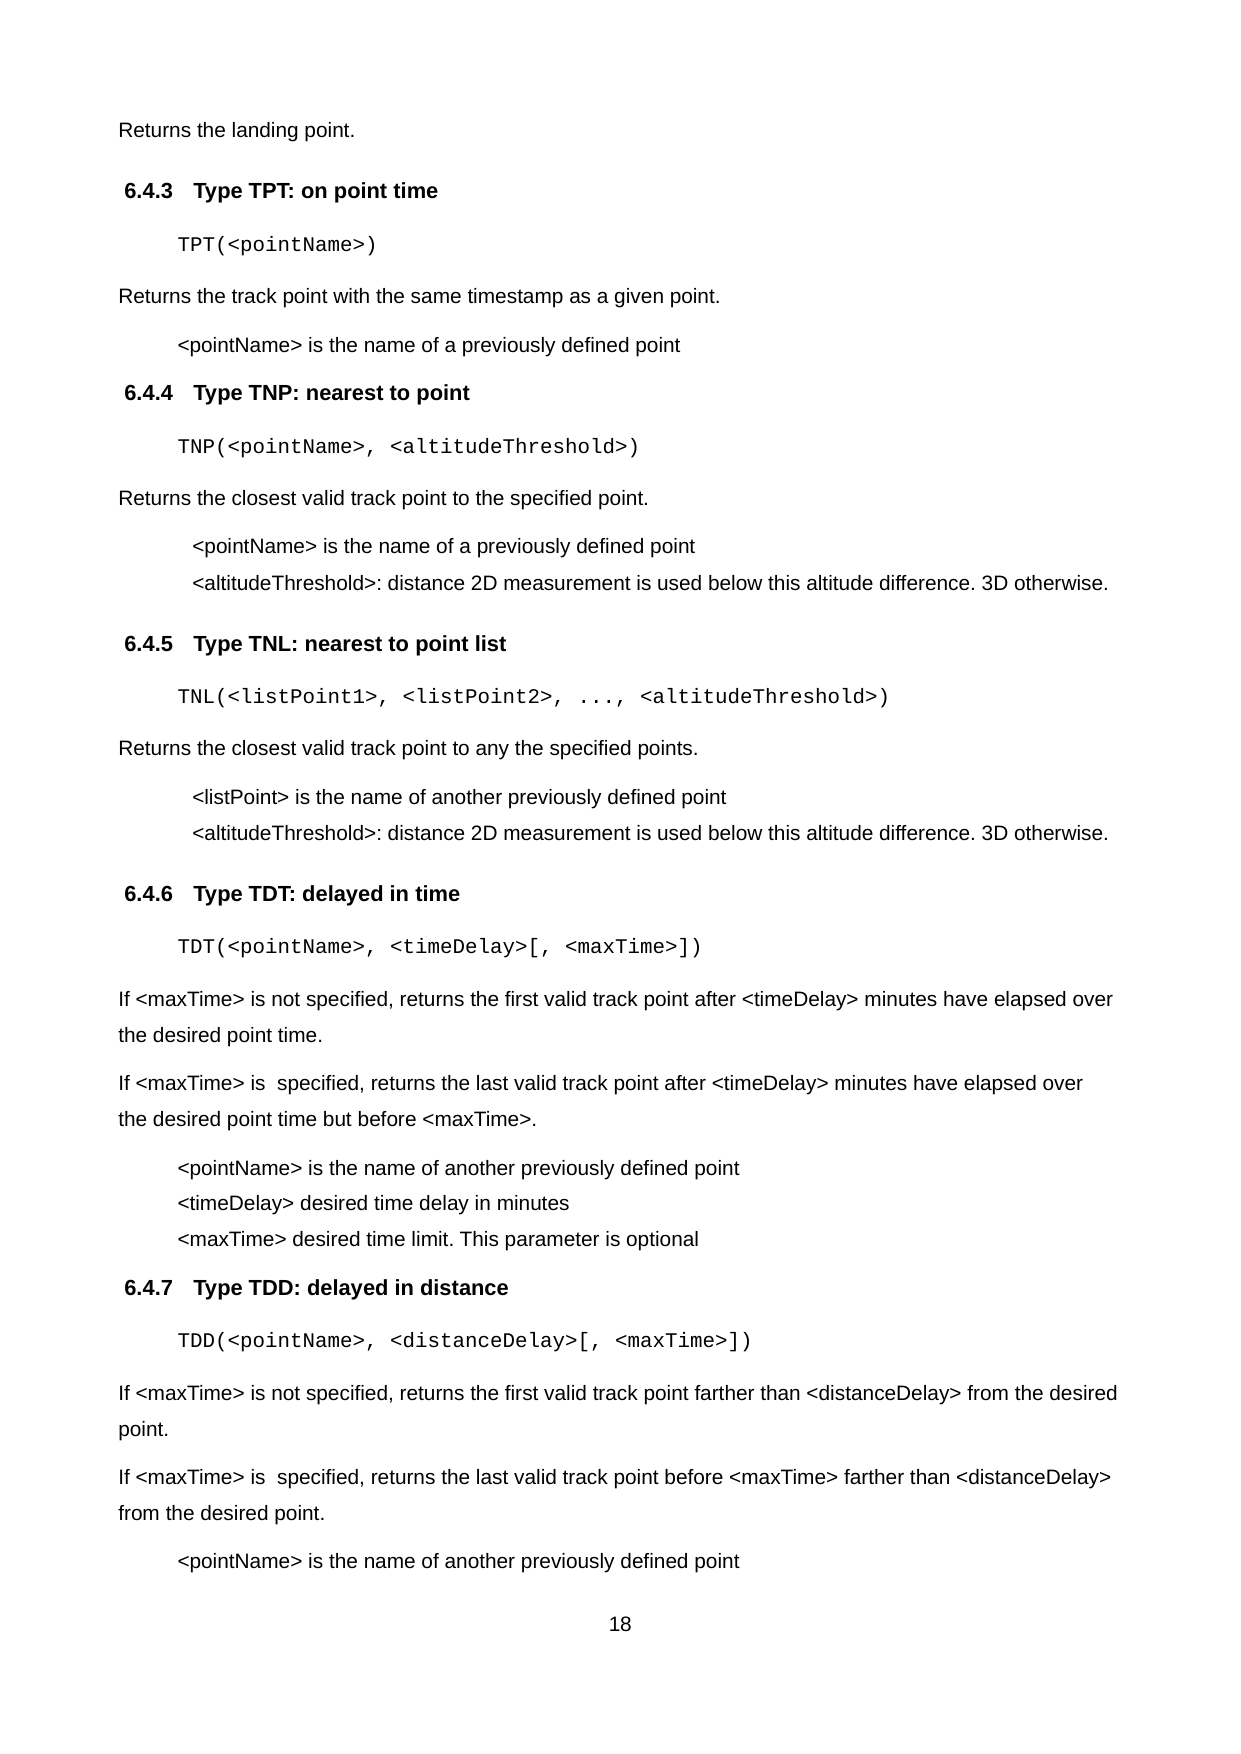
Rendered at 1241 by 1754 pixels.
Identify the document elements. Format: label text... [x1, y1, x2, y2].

list <timeDelay> desired time delay in minutes [177, 1191, 1122, 1215]
text Returns the closest valid track point to the specified point. [118, 486, 1122, 510]
text <altitudeThreshold>: distance 2D measurement is used below this altitude difference. 3D otherwise. [118, 821, 1122, 844]
text TDD(<pointName>, <distanceDelay>[, <maxTime>]) [177, 1330, 1063, 1354]
subtitle Type TNL: nearest to point list [118, 631, 1122, 656]
list <pointName> is the name of a previously defined point [118, 534, 1122, 558]
text If <maxTime> is not specified, returns the first valid track point farther than <distanceDelay> from the desired point. [118, 1381, 1122, 1441]
subtitle Type TNP: nearest to point [118, 380, 1122, 405]
text TPT(<pointName>) [177, 234, 1063, 257]
text TNP(<pointName>, <altitudeThreshold>) [177, 436, 1063, 459]
subtitle Type TDD: delayed in distance [118, 1275, 1122, 1300]
subtitle Type TDT: delayed in time [118, 881, 1122, 906]
list <pointName> is the name of another previously defined point [177, 1549, 1122, 1573]
text TNL(<listPoint1>, <listPoint2>, ..., <altitudeThreshold>) [177, 686, 1063, 710]
text <altitudeThreshold>: distance 2D measurement is used below this altitude difference. 3D otherwise. [118, 570, 1122, 594]
subtitle Type TPT: on point time [118, 178, 1122, 203]
list <pointName> is the name of another previously defined point [177, 1155, 1122, 1179]
text If <maxTime> is specified, returns the last valid track point after <timeDelay> minutes have elapsed over the desired point time but before <maxTime>. [118, 1071, 1122, 1131]
text If <maxTime> is specified, returns the last valid track point before <maxTime> farther than <distanceDelay> from the desired point. [118, 1465, 1122, 1525]
text Returns the closest valid track point to any the specified points. [118, 736, 1122, 760]
list <pointName> is the name of a previously defined point [177, 332, 1122, 356]
text Returns the track point with the same timestamp as a given point. [118, 284, 1122, 308]
text Returns the landing point. [118, 118, 1122, 142]
text If <maxTime> is not specified, returns the first valid track point after <timeDelay> minutes have elapsed over the desired point time. [118, 987, 1122, 1046]
list <maxTime> desired time limit. This parameter is optional [177, 1227, 1122, 1251]
list <listPoint> is the name of another previously defined point [118, 785, 1122, 809]
text TDT(<pointName>, <timeDelay>[, <maxTime>]) [177, 936, 1063, 960]
